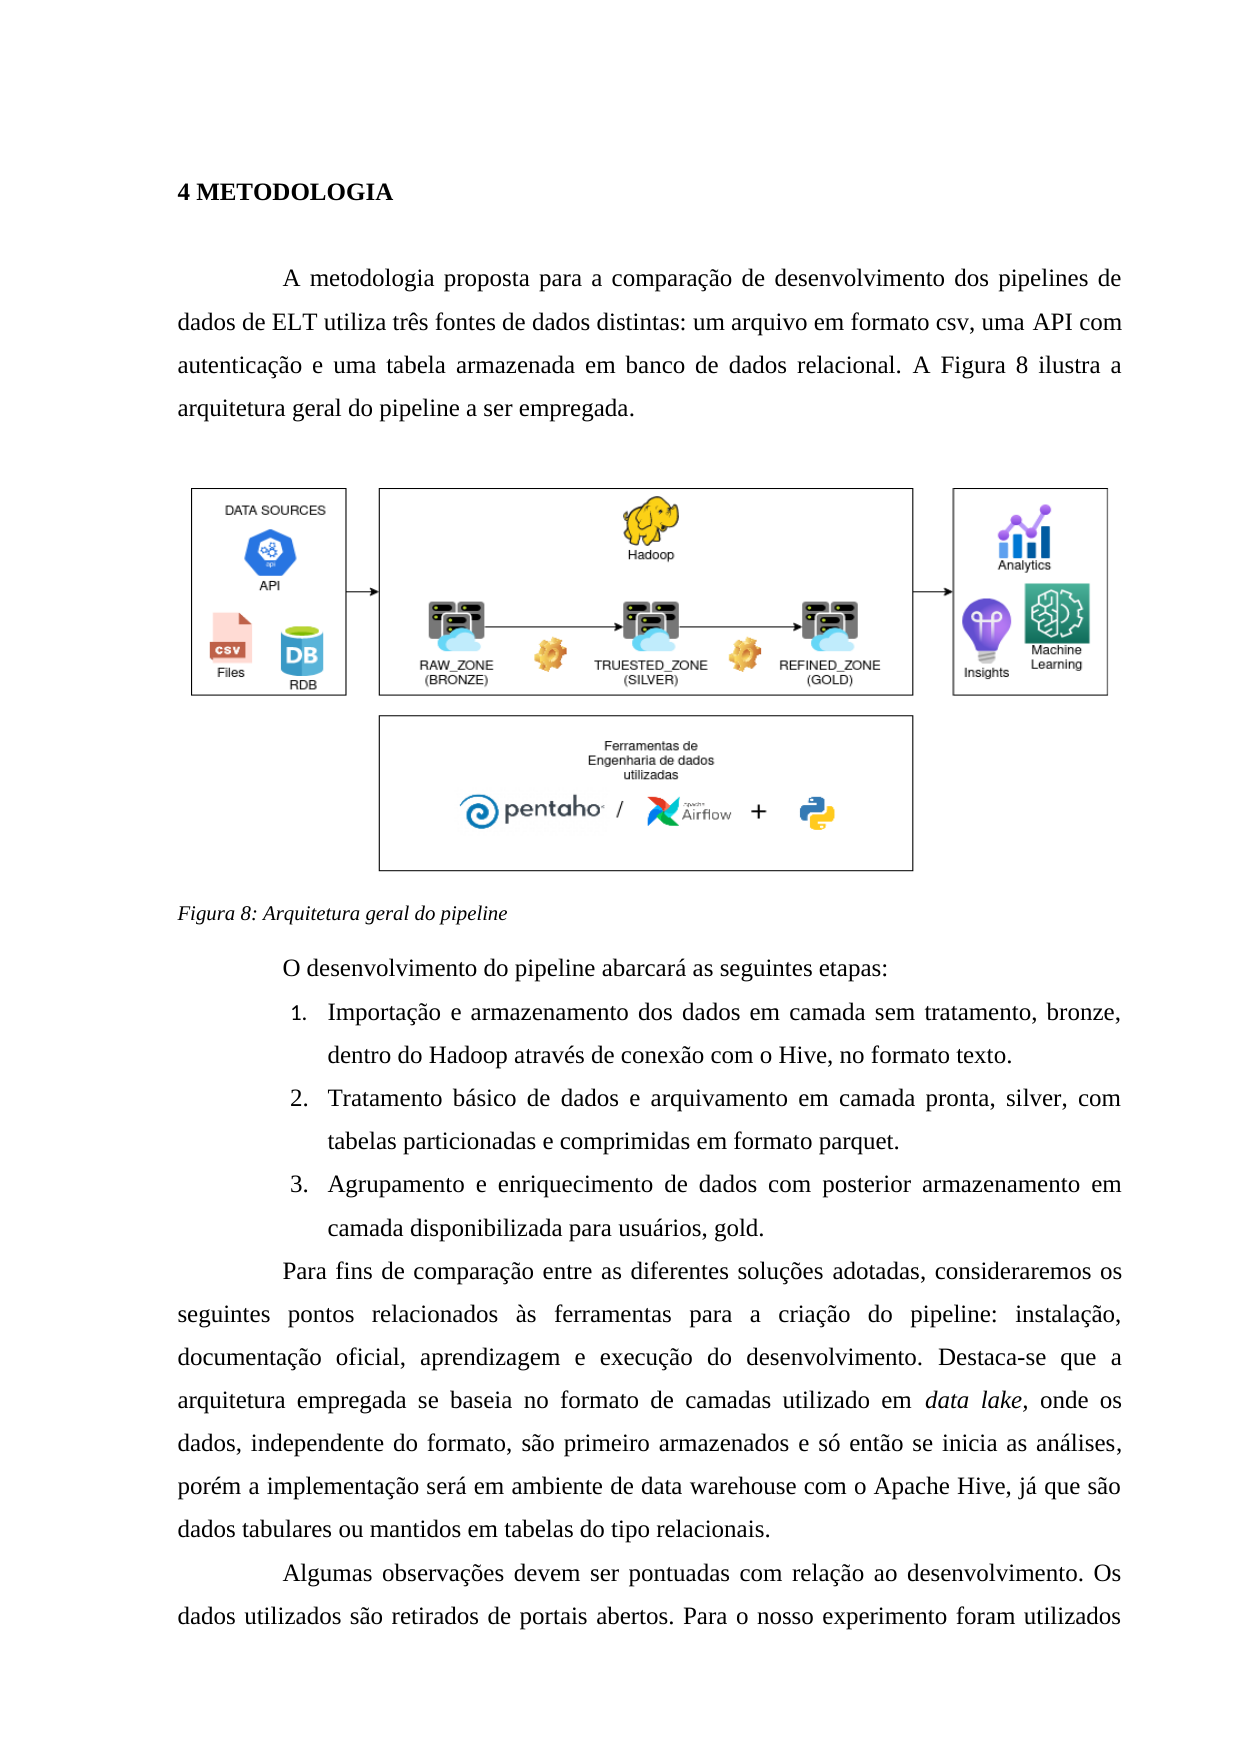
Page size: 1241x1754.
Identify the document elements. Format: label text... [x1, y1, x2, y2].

list Importação e armazenamento dos dados em camada sem tratamento, bronze, dentro do Hadoop através de conexão com o Hive, no formato texto. [290, 997, 1122, 1069]
text O desenvolvimento do pipeline abarcará as seguintes etapas: [177, 925, 1122, 982]
text Para fins de comparação entre as diferentes soluções adotadas, consideraremos os seguintes pontos relacionados às ferramentas para a criação do pipeline: instalação, documentação oficial, aprendizagem e execução do desenvolvimento. Destaca-se que a arquitetura empregada se baseia no formato de camadas utilizado em data lake, onde os dados, independente do formato, são primeiro armazenados e só então se inicia as análises, porém a implementação será em ambiente de data warehouse com o Apache Hive, já que são dados tabulares ou mantidos em tabelas do tipo relacionais. [177, 1256, 1122, 1543]
text Figura 8: Arquitetura geral do pipeline [177, 492, 1122, 925]
list Tratamento básico de dados e arquivamento em camada pronta, silver, com tabelas particionadas e comprimidas em formato parquet. [290, 1083, 1122, 1155]
list Agrupamento e enriquecimento de dados com posterior armazenamento em camada disponibilizada para usuários, gold. [290, 1169, 1122, 1241]
text [177, 479, 1122, 492]
text A metodologia proposta para a comparação de desenvolvimento dos pipelines de dados de ELT utiliza três fontes de dados distintas: um arquivo em formato csv, uma API com autenticação e uma tabela armazenada em banco de dados relacional. A Figura 8 ilustra a arquitetura geral do pipeline a ser empregada. [177, 263, 1122, 422]
subtitle 4 Metodologia [177, 177, 1122, 206]
text Algumas observações devem ser pontuadas com relação ao desenvolvimento. Os dados utilizados são retirados de portais abertos. Para o nosso experimento foram utilizados [177, 1558, 1122, 1629]
